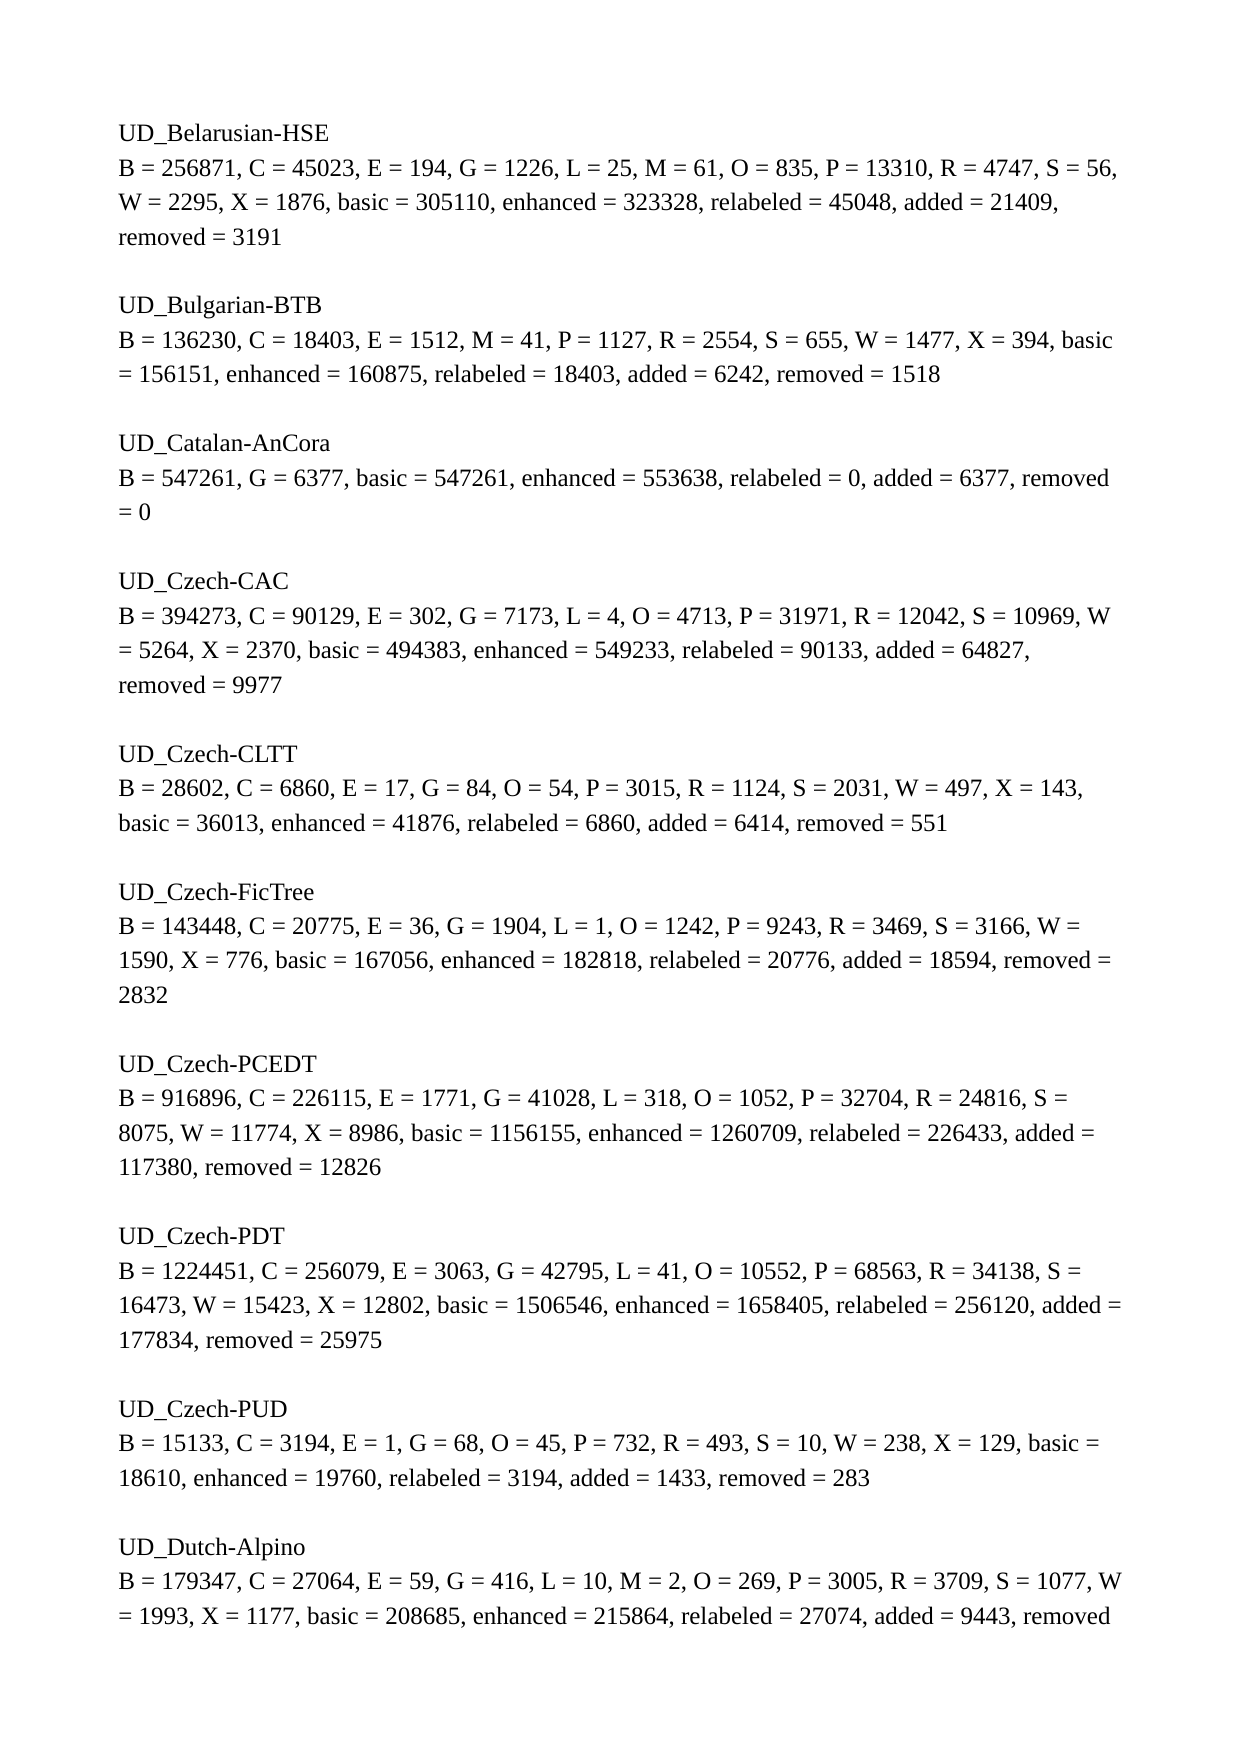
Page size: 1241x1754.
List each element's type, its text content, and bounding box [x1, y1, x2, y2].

text UD_Belarusian-HSE B = 256871, C = 45023, E = 194, G = 1226, L = 25, M = 61, O = 835, P = 13310, R = 4747, S = 56, W = 2295, X = 1876, basic = 305110, enhanced = 323328, relabeled = 45048, added = 21409, removed = 3191 UD_Bulgarian-BTB B = 136230, C = 18403, E = 1512, M = 41, P = 1127, R = 2554, S = 655, W = 1477, X = 394, basic = 156151, enhanced = 160875, relabeled = 18403, added = 6242, removed = 1518 UD_Catalan-AnCora B = 547261, G = 6377, basic = 547261, enhanced = 553638, relabeled = 0, added = 6377, removed = 0 UD_Czech-CAC B = 394273, C = 90129, E = 302, G = 7173, L = 4, O = 4713, P = 31971, R = 12042, S = 10969, W = 5264, X = 2370, basic = 494383, enhanced = 549233, relabeled = 90133, added = 64827, removed = 9977 UD_Czech-CLTT B = 28602, C = 6860, E = 17, G = 84, O = 54, P = 3015, R = 1124, S = 2031, W = 497, X = 143, basic = 36013, enhanced = 41876, relabeled = 6860, added = 6414, removed = 551 UD_Czech-FicTree B = 143448, C = 20775, E = 36, G = 1904, L = 1, O = 1242, P = 9243, R = 3469, S = 3166, W = 1590, X = 776, basic = 167056, enhanced = 182818, relabeled = 20776, added = 18594, removed = 2832 UD_Czech-PCEDT B = 916896, C = 226115, E = 1771, G = 41028, L = 318, O = 1052, P = 32704, R = 24816, S = 8075, W = 11774, X = 8986, basic = 1156155, enhanced = 1260709, relabeled = 226433, added = 117380, removed = 12826 UD_Czech-PDT B = 1224451, C = 256079, E = 3063, G = 42795, L = 41, O = 10552, P = 68563, R = 34138, S = 16473, W = 15423, X = 12802, basic = 1506546, enhanced = 1658405, relabeled = 256120, added = 177834, removed = 25975 UD_Czech-PUD B = 15133, C = 3194, E = 1, G = 68, O = 45, P = 732, R = 493, S = 10, W = 238, X = 129, basic = 18610, enhanced = 19760, relabeled = 3194, added = 1433, removed = 283 UD_Dutch-Alpino B = 179347, C = 27064, E = 59, G = 416, L = 10, M = 2, O = 269, P = 3005, R = 3709, S = 1077, W = 1993, X = 1177, basic = 208685, enhanced = 215864, relabeled = 27074, added = 9443, removed [118, 118, 1122, 1629]
